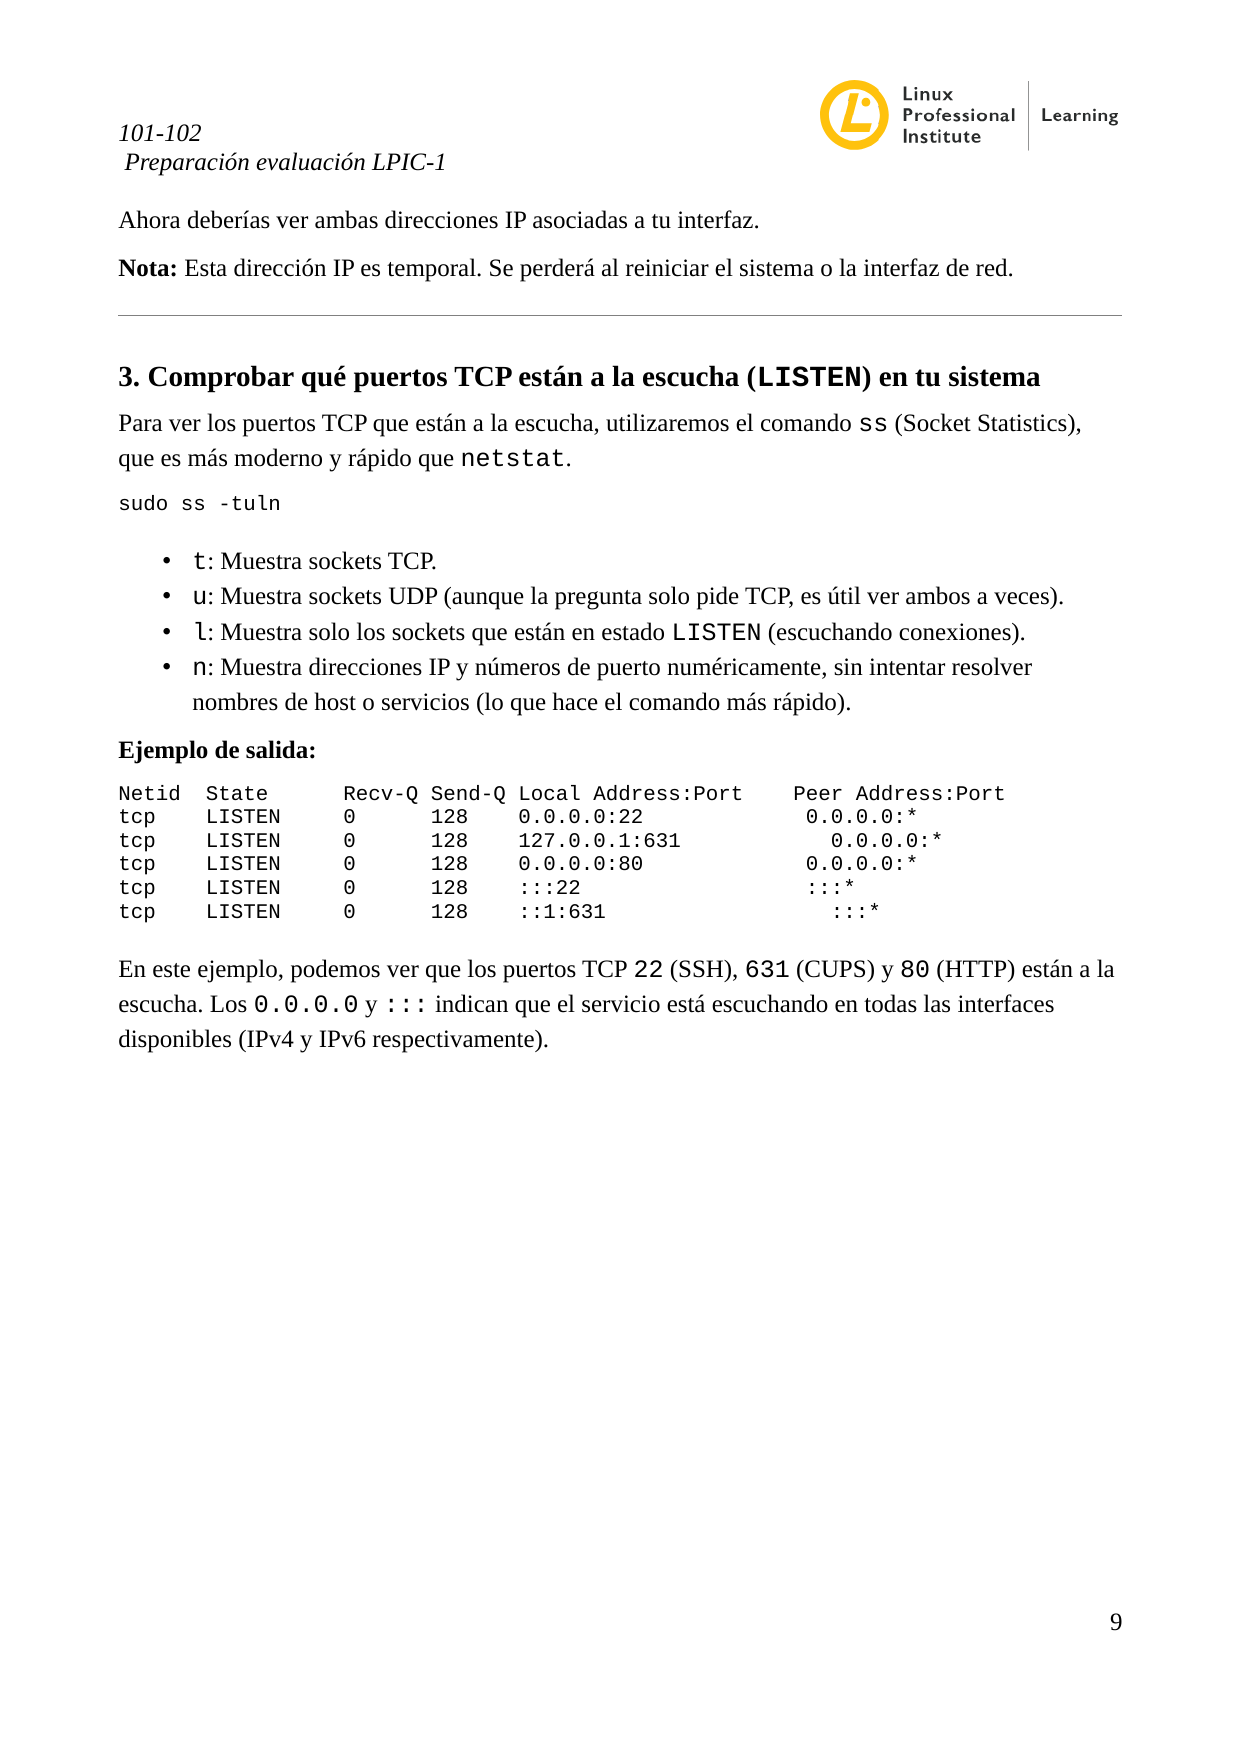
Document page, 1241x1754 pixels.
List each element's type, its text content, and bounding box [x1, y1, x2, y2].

text Netid State Recv-Q Send-Q Local Address:Port Peer Address:Port [118, 782, 1122, 806]
text Nota: Esta dirección IP es temporal. Se perderá al reiniciar el sistema o la interfaz de red. [118, 253, 1122, 281]
text Ahora deberías ver ambas direcciones IP asociadas a tu interfaz. [118, 205, 1122, 234]
text Ejemplo de salida: [118, 735, 1122, 764]
text sudo ss -tuln [118, 493, 1122, 516]
text tcp LISTEN 0 128 0.0.0.0:80 0.0.0.0:* [118, 853, 1122, 877]
list t: Muestra sockets TCP. [162, 546, 1122, 577]
subtitle 3. Comprobar qué puertos TCP están a la escucha (LISTEN) en tu sistema [118, 359, 1122, 395]
list u: Muestra sockets UDP (aunque la pregunta solo pide TCP, es útil ver ambos a veces). [162, 581, 1122, 612]
list l: Muestra solo los sockets que están en estado LISTEN (escuchando conexiones). [162, 617, 1122, 648]
text tcp LISTEN 0 128 :::22 :::* [118, 877, 1122, 901]
list n: Muestra direcciones IP y números de puerto numéricamente, sin intentar resolver nombres de host o servicios (lo que hace el comando más rápido). [162, 652, 1122, 716]
text En este ejemplo, podemos ver que los puertos TCP 22 (SSH), 631 (CUPS) y 80 (HTTP) están a la escucha. Los 0.0.0.0 y ::: indican que el servicio está escuchando en todas las interfaces disponibles (IPv4 y IPv6 respectivamente). [118, 954, 1122, 1053]
text Para ver los puertos TCP que están a la escucha, utilizaremos el comando ss (Socket Statistics), que es más moderno y rápido que netstat. [118, 408, 1122, 474]
text tcp LISTEN 0 128 127.0.0.1:631 0.0.0.0:* [118, 830, 1122, 853]
text tcp LISTEN 0 128 ::1:631 :::* [118, 901, 1122, 924]
picture [819, 79, 1119, 151]
text tcp LISTEN 0 128 0.0.0.0:22 0.0.0.0:* [118, 806, 1122, 830]
